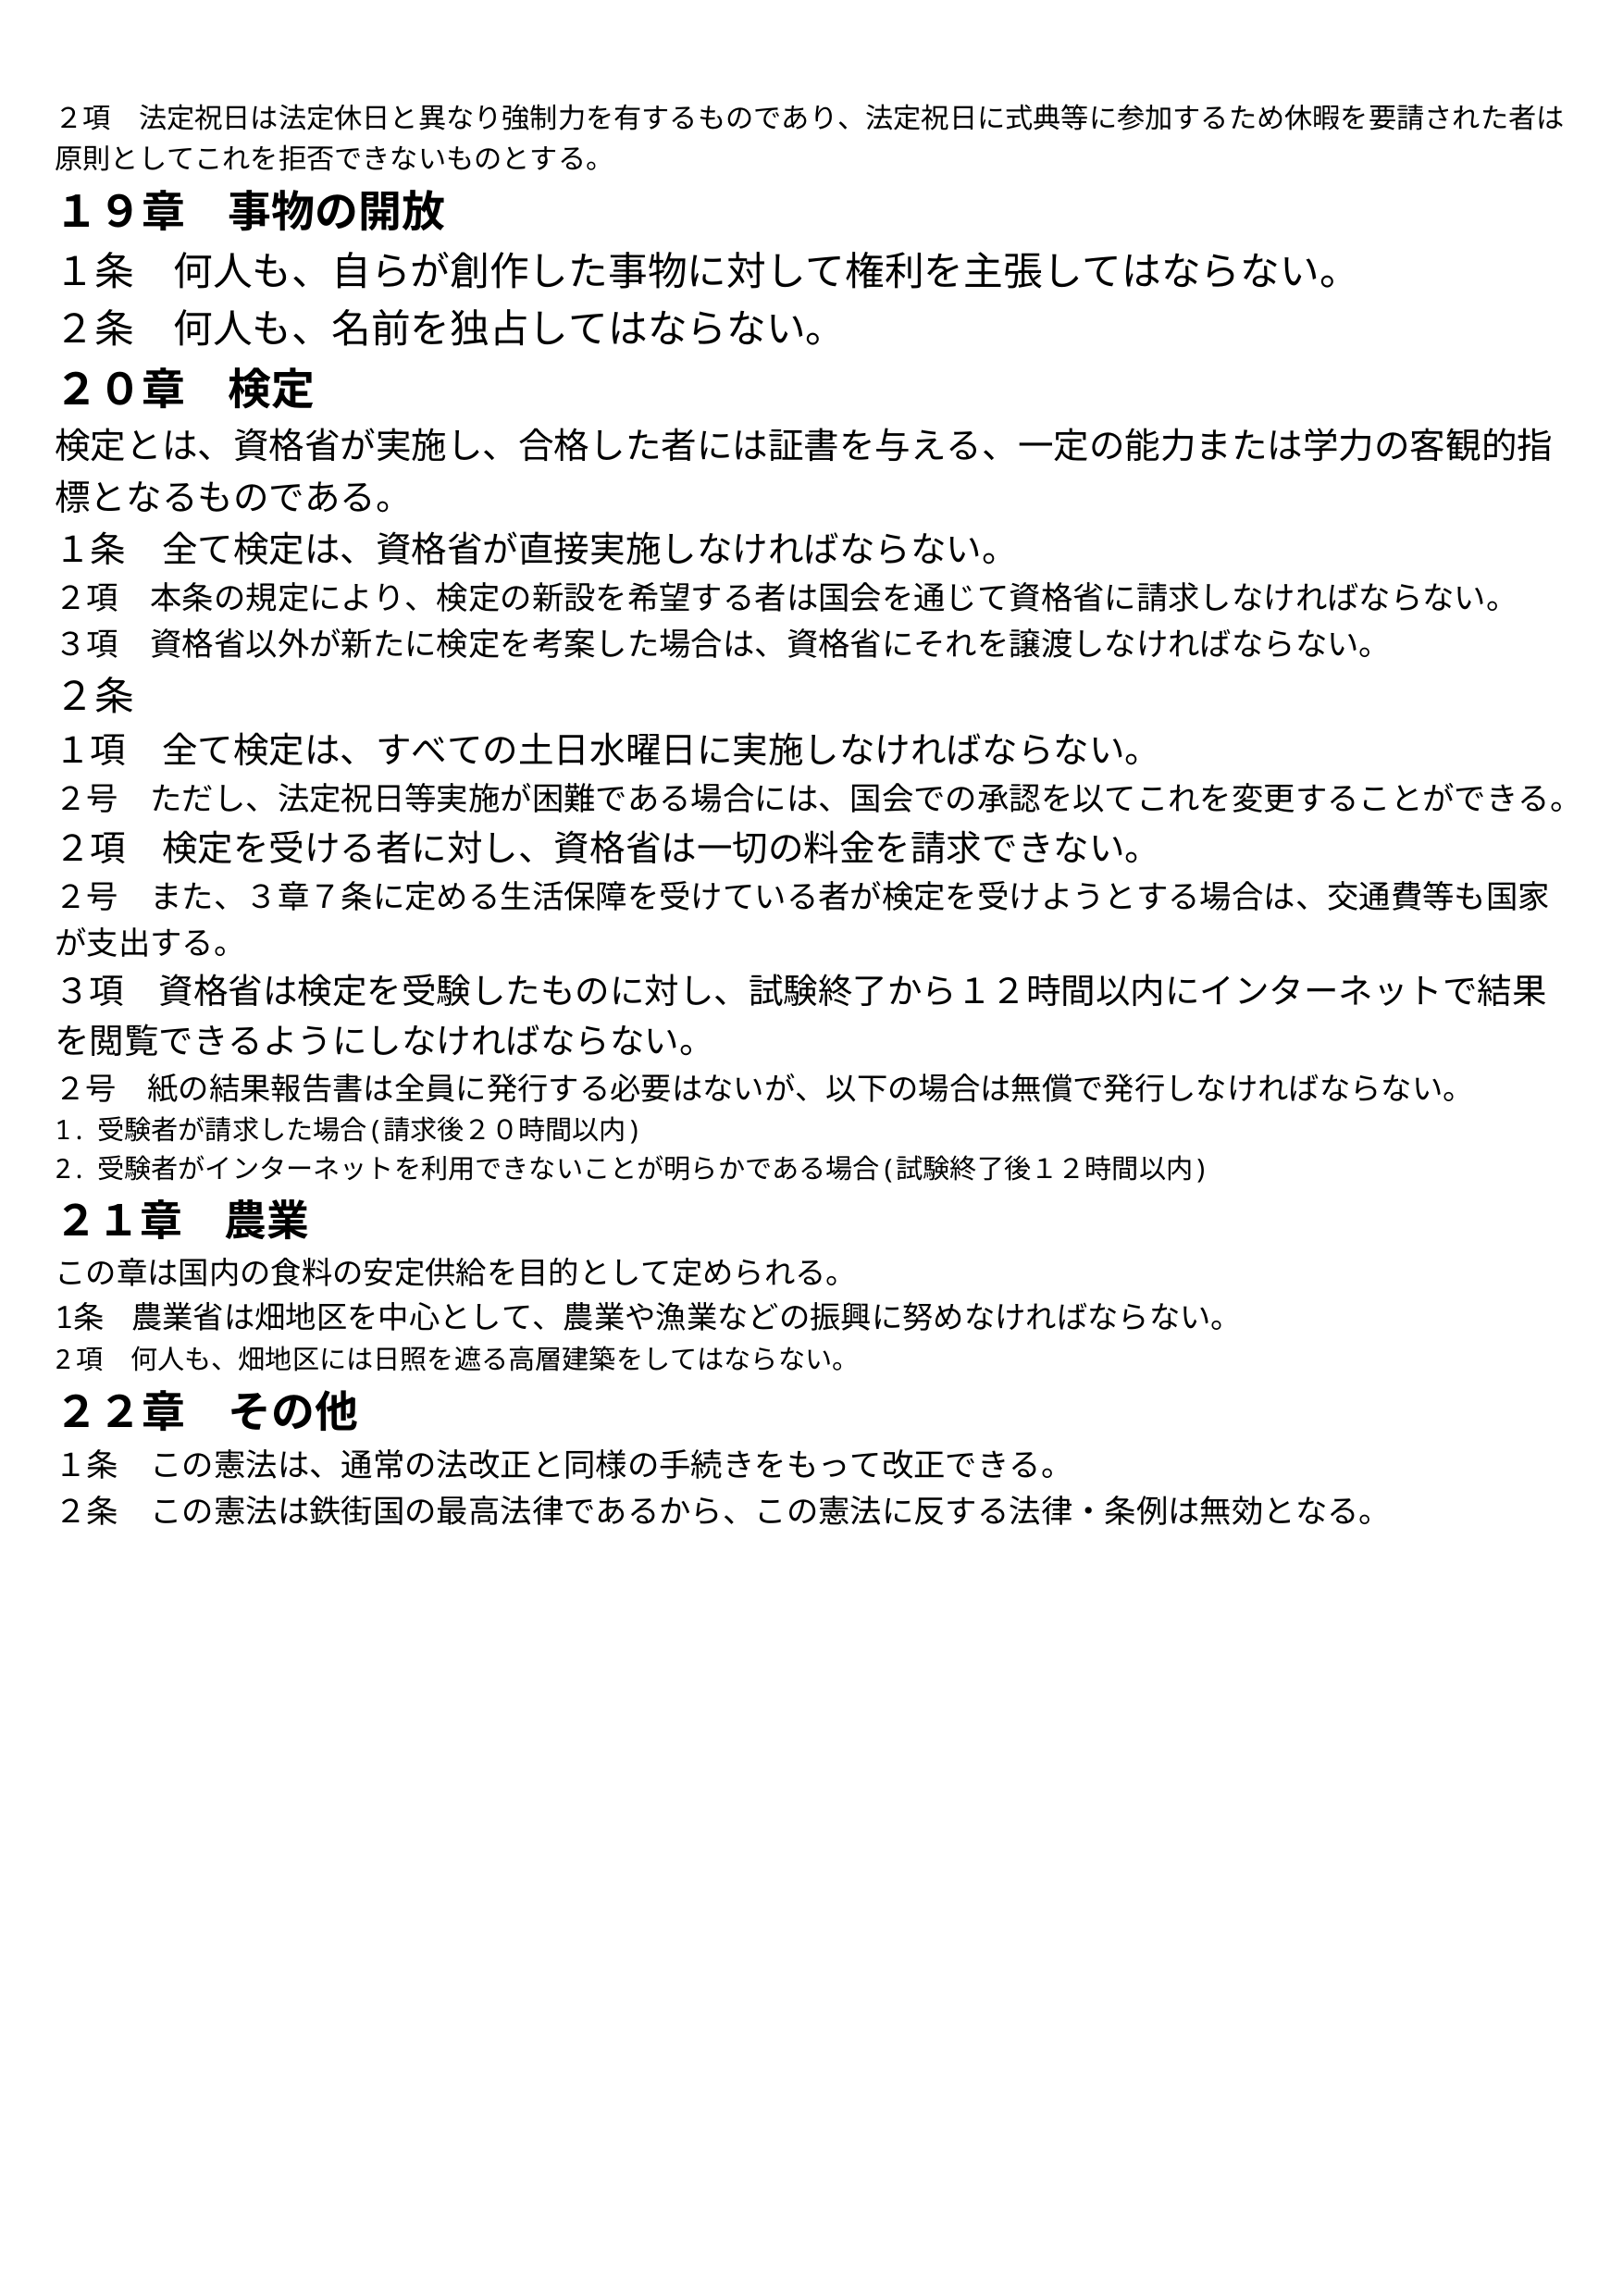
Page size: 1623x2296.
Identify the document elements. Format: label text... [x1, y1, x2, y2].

text １条 この憲法は、通常の法改正と同様の手続きをもって改正できる。 [55, 1440, 1568, 1486]
text ２２章 その他 [55, 1377, 1568, 1440]
text ２項 検定を受ける者に対し、資格省は一切の料金を請求できない。 [55, 819, 1568, 871]
text ３項 資格省は検定を受験したものに対し、試験終了から１２時間以内にインターネットで結果を閲覧できるようにしなければならない。 [55, 963, 1568, 1063]
text ２条 この憲法は鉄街国の最高法律であるから、この憲法に反する法律・条例は無効となる。 [55, 1486, 1568, 1532]
text ２１章 農業 [55, 1186, 1568, 1248]
text １条 何人も、自らが創作した事物に対して権利を主張してはならない。 [55, 240, 1568, 297]
text ２０章 検定 [55, 354, 1568, 417]
text ２項 本条の規定により、検定の新設を希望する者は国会を通じて資格省に請求しなければならない。 [55, 572, 1568, 618]
text 2項 何人も、畑地区には日照を遮る高層建築をしてはならない。 [55, 1337, 1568, 1377]
text ２号 また、３章７条に定める生活保障を受けている者が検定を受けようとする場合は、交通費等も国家が支出する。 [55, 871, 1568, 963]
text ２項 法定祝日は法定休日と異なり強制力を有するものであり、法定祝日に式典等に参加するため休暇を要請された者は原則としてこれを拒否できないものとする。 [55, 96, 1568, 177]
text １項 全て検定は、すべての土日水曜日に実施しなければならない。 [55, 722, 1568, 774]
text ２条 何人も、名前を独占してはならない。 [55, 297, 1568, 354]
text １条 全て検定は、資格省が直接実施しなければならない。 [55, 520, 1568, 572]
text １９章 事物の開放 [55, 177, 1568, 240]
list 受験者がインターネットを利用できないことが明らかである場合(試験終了後１２時間以内) [55, 1148, 1568, 1186]
text ２条 [55, 664, 1568, 722]
list 受験者が請求した場合(請求後２０時間以内) [55, 1109, 1568, 1148]
text ３項 資格省以外が新たに検定を考案した場合は、資格省にそれを譲渡しなければならない。 [55, 618, 1568, 664]
text 検定とは、資格省が実施し、合格した者には証書を与える、一定の能力または学力の客観的指標となるものである。 [55, 417, 1568, 520]
text ２号 紙の結果報告書は全員に発行する必要はないが、以下の場合は無償で発行しなければならない。 [55, 1063, 1568, 1109]
text ２号 ただし、法定祝日等実施が困難である場合には、国会での承認を以てこれを変更することができる。 [55, 774, 1568, 819]
text この章は国内の食料の安定供給を目的として定められる。 [55, 1248, 1568, 1293]
list 農業省は畑地区を中心として、農業や漁業などの振興に努めなければならない。 [55, 1293, 1568, 1337]
